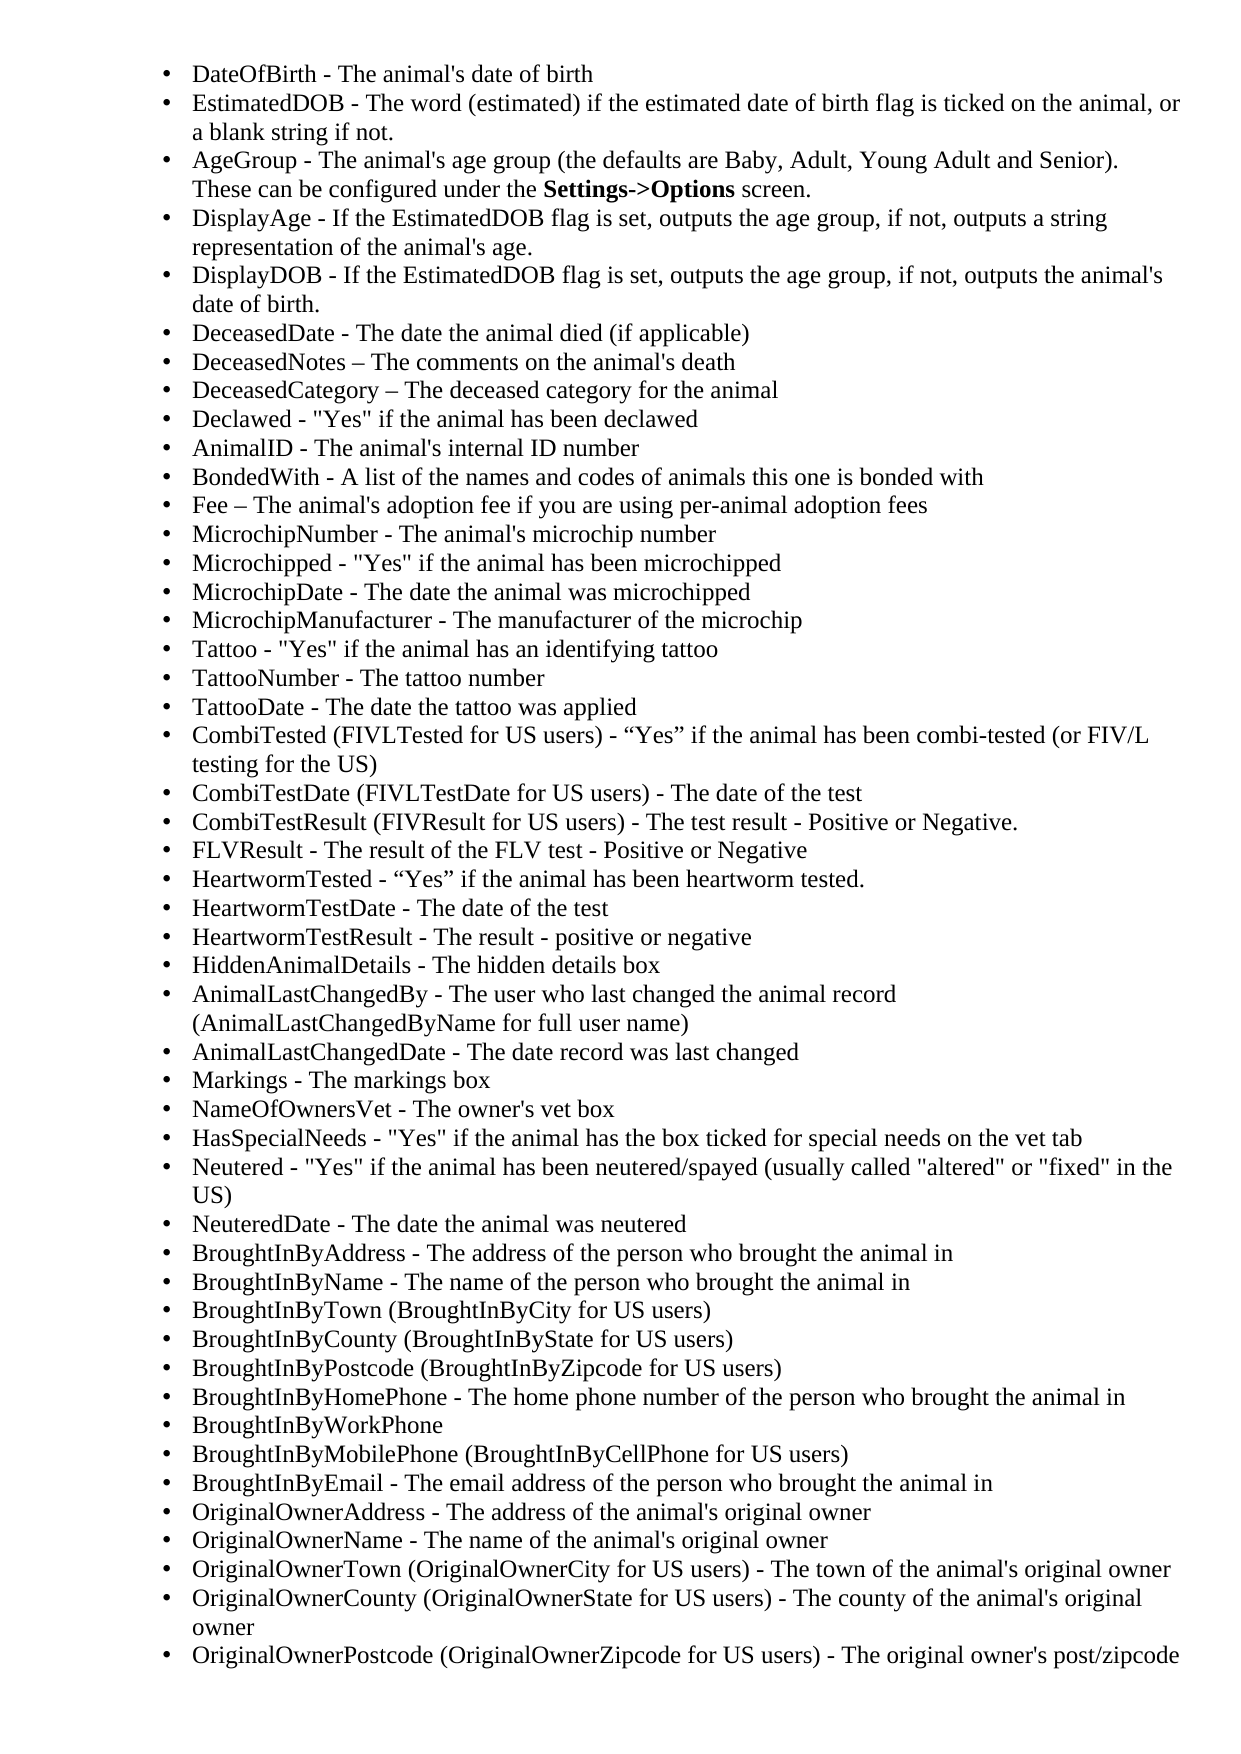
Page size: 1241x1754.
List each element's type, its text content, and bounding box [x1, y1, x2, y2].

list DeceasedCategory – The deceased category for the animal [162, 375, 1181, 404]
list OriginalOwnerTown (OriginalOwnerCity for US users) - The town of the animal's original owner [162, 1554, 1181, 1583]
list Tattoo - "Yes" if the animal has an identifying tattoo [162, 634, 1181, 663]
list CombiTested (FIVLTested for US users) - “Yes” if the animal has been combi-tested (or FIV/L testing for the US) [162, 720, 1181, 778]
list BroughtInByEmail - The email address of the person who brought the animal in [162, 1468, 1181, 1497]
list AnimalLastChangedDate - The date record was last changed [162, 1037, 1181, 1065]
list AnimalLastChangedBy - The user who last changed the animal record (AnimalLastChangedByName for full user name) [162, 979, 1181, 1037]
list HiddenAnimalDetails - The hidden details box [162, 950, 1181, 979]
list HeartwormTestResult - The result - positive or negative [162, 922, 1181, 950]
list TattooDate - The date the tattoo was applied [162, 692, 1181, 720]
list BroughtInByName - The name of the person who brought the animal in [162, 1267, 1181, 1295]
list DateOfBirth - The animal's date of birth [162, 59, 1181, 88]
list BroughtInByPostcode (BroughtInByZipcode for US users) [162, 1353, 1181, 1382]
list EstimatedDOB - The word (estimated) if the estimated date of birth flag is ticked on the animal, or a blank string if not. [162, 88, 1181, 145]
list DeceasedNotes – The comments on the animal's death [162, 347, 1181, 375]
list MicrochipManufacturer - The manufacturer of the microchip [162, 605, 1181, 634]
list OriginalOwnerPostcode (OriginalOwnerZipcode for US users) - The original owner's post/zipcode [162, 1640, 1181, 1669]
list HasSpecialNeeds - "Yes" if the animal has the box ticked for special needs on the vet tab [162, 1123, 1181, 1152]
list DisplayAge - If the EstimatedDOB flag is set, outputs the age group, if not, outputs a string representation of the animal's age. [162, 203, 1181, 260]
list BroughtInByWorkPhone [162, 1410, 1181, 1439]
list Declawed - "Yes" if the animal has been declawed [162, 404, 1181, 433]
list CombiTestDate (FIVLTestDate for US users) - The date of the test [162, 778, 1181, 807]
list NeuteredDate - The date the animal was neutered [162, 1209, 1181, 1238]
list AgeGroup - The animal's age group (the defaults are Baby, Adult, Young Adult and Senior). These can be configured under the Settings->Options screen. [162, 145, 1181, 203]
list CombiTestResult (FIVResult for US users) - The test result - Positive or Negative. [162, 807, 1181, 835]
list BroughtInByHomePhone - The home phone number of the person who brought the animal in [162, 1382, 1181, 1410]
list OriginalOwnerAddress - The address of the animal's original owner [162, 1497, 1181, 1525]
list BondedWith - A list of the names and codes of animals this one is bonded with [162, 462, 1181, 490]
list BroughtInByMobilePhone (BroughtInByCellPhone for US users) [162, 1439, 1181, 1468]
list OriginalOwnerCounty (OriginalOwnerState for US users) - The county of the animal's original owner [162, 1583, 1181, 1640]
list HeartwormTestDate - The date of the test [162, 893, 1181, 922]
list OriginalOwnerName - The name of the animal's original owner [162, 1525, 1181, 1554]
list HeartwormTested - “Yes” if the animal has been heartworm tested. [162, 864, 1181, 893]
list FLVResult - The result of the FLV test - Positive or Negative [162, 835, 1181, 864]
list BroughtInByTown (BroughtInByCity for US users) [162, 1295, 1181, 1324]
list Markings - The markings box [162, 1065, 1181, 1094]
list BroughtInByCounty (BroughtInByState for US users) [162, 1324, 1181, 1353]
list TattooNumber - The tattoo number [162, 663, 1181, 692]
list MicrochipDate - The date the animal was microchipped [162, 577, 1181, 605]
list BroughtInByAddress - The address of the person who brought the animal in [162, 1238, 1181, 1267]
list DisplayDOB - If the EstimatedDOB flag is set, outputs the age group, if not, outputs the animal's date of birth. [162, 260, 1181, 318]
list DeceasedDate - The date the animal died (if applicable) [162, 318, 1181, 347]
list AnimalID - The animal's internal ID number [162, 433, 1181, 462]
list Microchipped - "Yes" if the animal has been microchipped [162, 548, 1181, 577]
list MicrochipNumber - The animal's microchip number [162, 519, 1181, 548]
list NameOfOwnersVet - The owner's vet box [162, 1094, 1181, 1123]
list Fee – The animal's adoption fee if you are using per-animal adoption fees [162, 490, 1181, 519]
list Neutered - "Yes" if the animal has been neutered/spayed (usually called "altered" or "fixed" in the US) [162, 1152, 1181, 1209]
